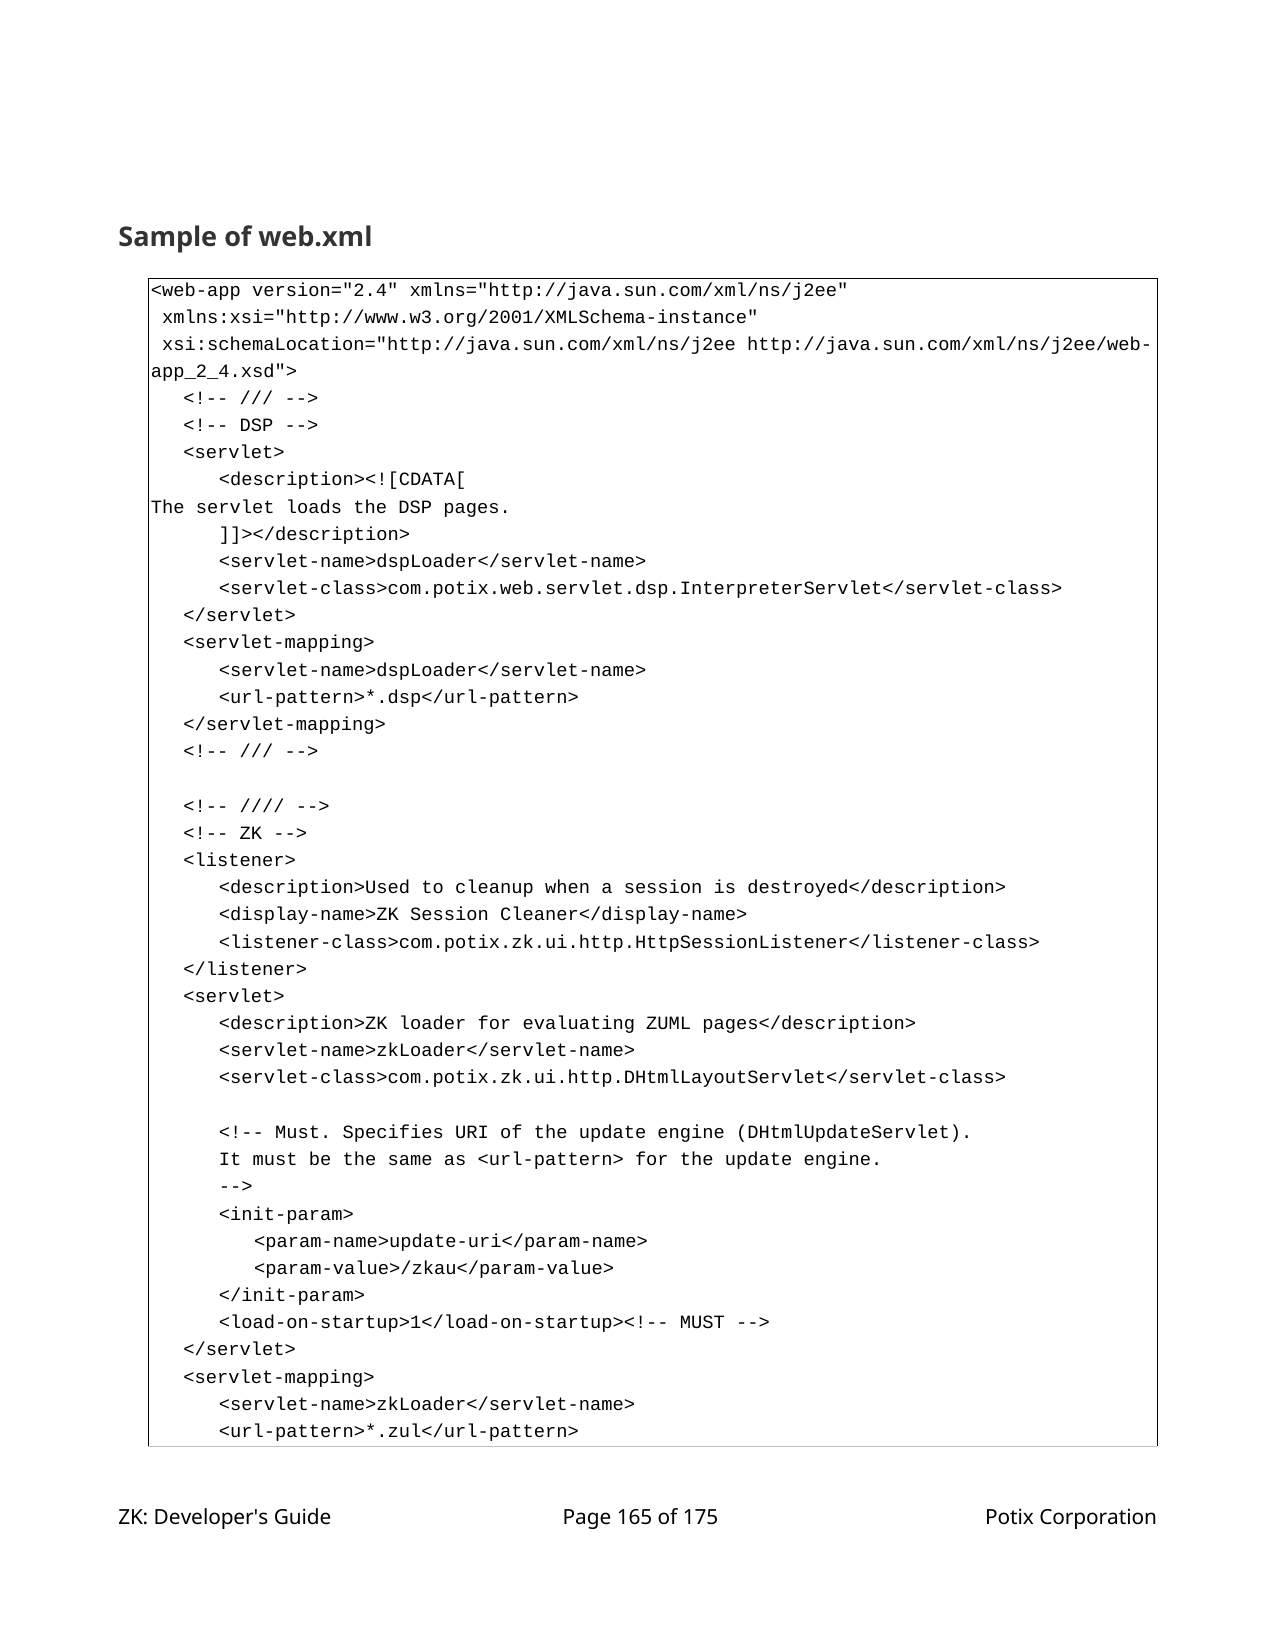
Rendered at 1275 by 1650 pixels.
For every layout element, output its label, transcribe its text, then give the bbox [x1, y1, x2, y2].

text <servlet> [149, 984, 1157, 1008]
text <servlet-name>dspLoader</servlet-name> [149, 549, 1157, 573]
text </servlet> [149, 1337, 1157, 1362]
text <servlet-name>zkLoader</servlet-name> [149, 1038, 1157, 1062]
text --> [149, 1174, 1157, 1198]
text <param-value>/zkau</param-value> [149, 1256, 1157, 1280]
text <!-- //// --> [149, 793, 1157, 818]
text <description><![CDATA[ [149, 467, 1157, 492]
text ]]></description> [149, 522, 1157, 546]
text <servlet-name>zkLoader</servlet-name> [149, 1392, 1157, 1416]
text <!-- /// --> [149, 739, 1157, 763]
text The servlet loads the DSP pages. [149, 494, 1157, 519]
text <url-pattern>*.dsp</url-pattern> [149, 685, 1157, 709]
text </init-param> [149, 1283, 1157, 1307]
text <servlet-class>com.potix.zk.ui.http.DHtmlLayoutServlet</servlet-class> [149, 1065, 1157, 1090]
text <description>ZK loader for evaluating ZUML pages</description> [149, 1011, 1157, 1035]
text <param-name>update-uri</param-name> [149, 1228, 1157, 1253]
text <listener> [149, 848, 1157, 872]
text </listener> [149, 957, 1157, 981]
text <!-- ZK --> [149, 821, 1157, 845]
text <servlet-mapping> [149, 630, 1157, 655]
text </servlet-mapping> [149, 712, 1157, 736]
text <web-app version="2.4" xmlns="http://java.sun.com/xml/ns/j2ee" [149, 279, 1157, 302]
text <description>Used to cleanup when a session is destroyed</description> [149, 875, 1157, 899]
text <listener-class>com.potix.zk.ui.http.HttpSessionListener</listener-class> [149, 929, 1157, 954]
text </servlet> [149, 603, 1157, 627]
text <load-on-startup>1</load-on-startup><!-- MUST --> [149, 1310, 1157, 1334]
text <init-param> [149, 1201, 1157, 1226]
text <servlet-mapping> [149, 1364, 1157, 1389]
text <servlet> [149, 440, 1157, 464]
text It must be the same as <url-pattern> for the update engine. [149, 1147, 1157, 1171]
text <display-name>ZK Session Cleaner</display-name> [149, 902, 1157, 927]
text <url-pattern>*.zul</url-pattern> [149, 1419, 1157, 1446]
text <servlet-class>com.potix.web.servlet.dsp.InterpreterServlet</servlet-class> [149, 576, 1157, 600]
subtitle Sample of web.xml [118, 217, 1157, 254]
text <!-- /// --> [149, 386, 1157, 410]
text <!-- Must. Specifies URI of the update engine (DHtmlUpdateServlet). [149, 1120, 1157, 1144]
text <servlet-name>dspLoader</servlet-name> [149, 658, 1157, 682]
text xsi:schemaLocation="http://java.sun.com/xml/ns/j2ee http://java.sun.com/xml/ns/j2ee/web-app_2_4.xsd"> [149, 332, 1157, 383]
text <!-- DSP --> [149, 413, 1157, 437]
text xmlns:xsi="http://www.w3.org/2001/XMLSchema-instance" [149, 305, 1157, 329]
